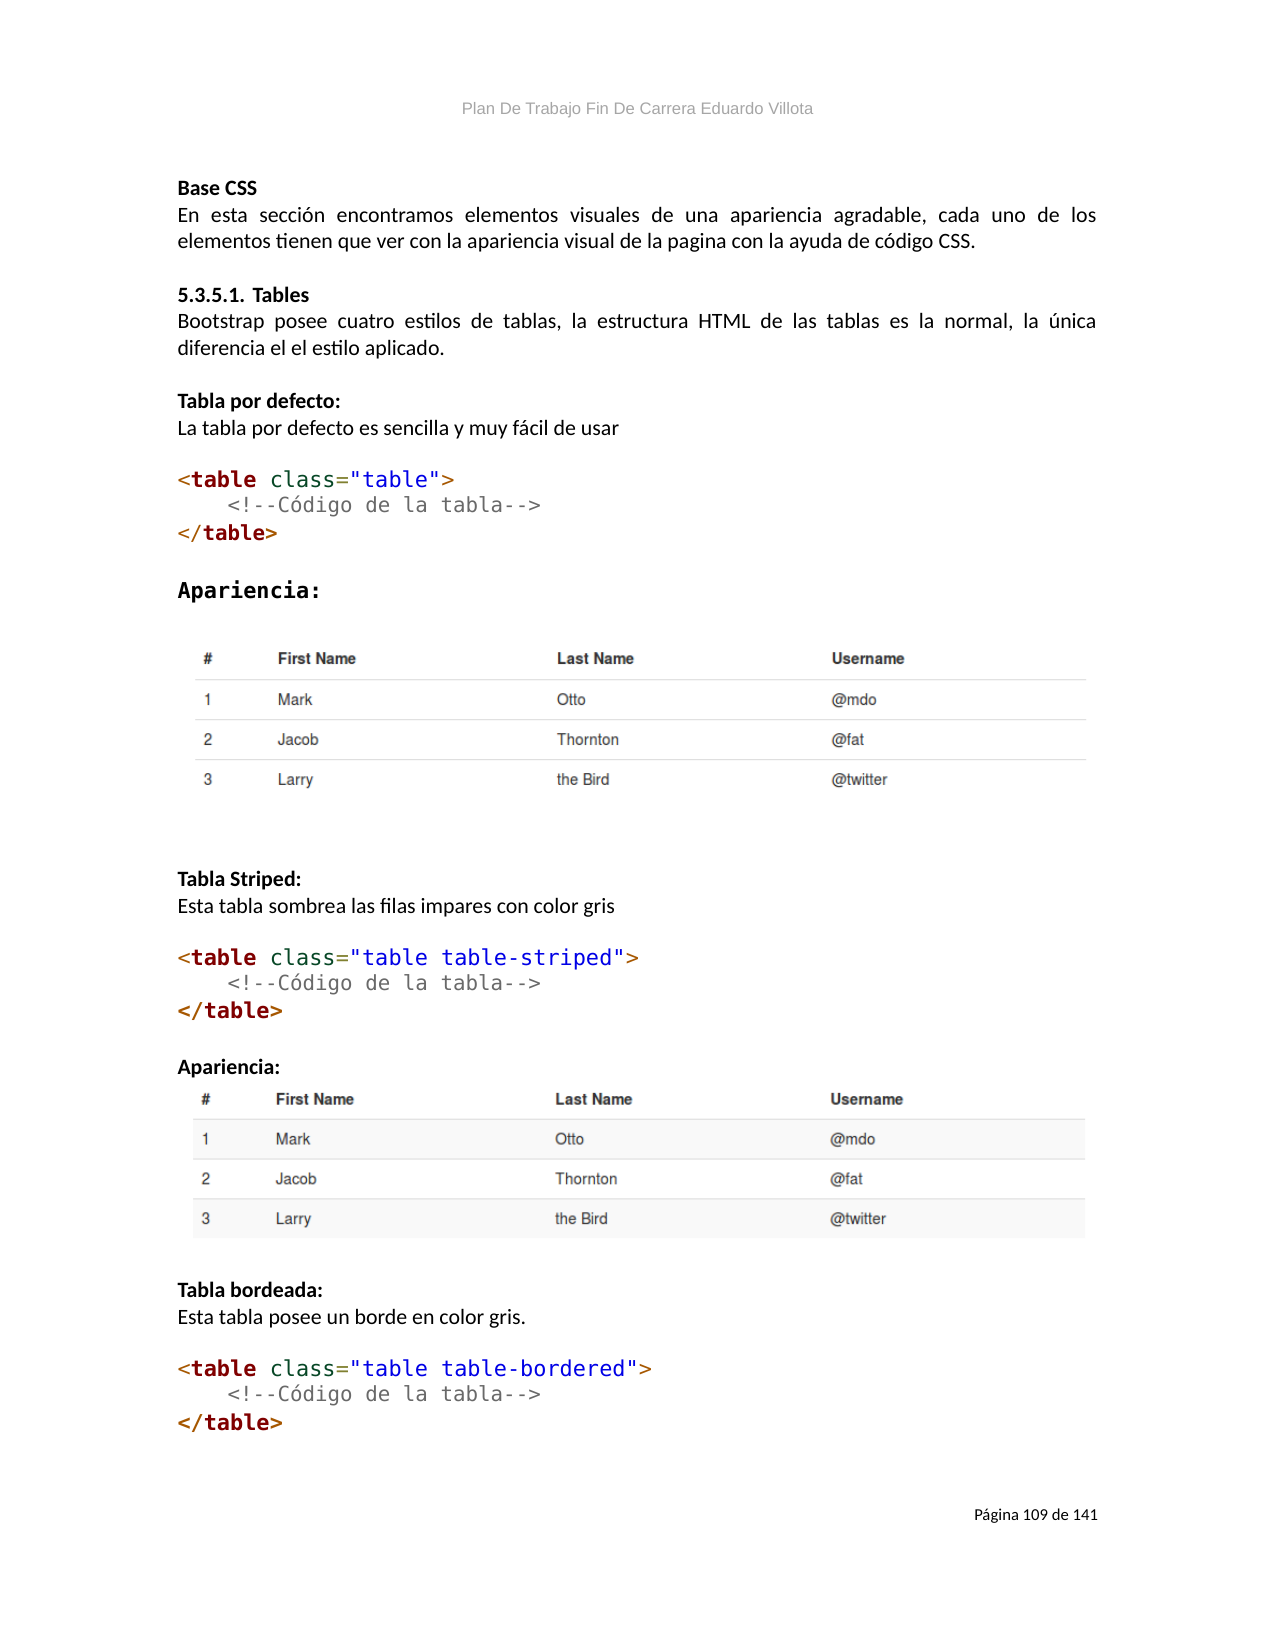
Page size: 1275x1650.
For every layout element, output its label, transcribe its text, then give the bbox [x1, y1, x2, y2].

text Bootstrap posee cuatro estilos de tablas, la estructura HTML de las tablas es la normal, la única diferencia el el estilo aplicado. [177, 308, 1098, 361]
text <!--Código de la tabla--> [177, 971, 1098, 995]
picture [177, 637, 1098, 812]
text Esta tabla posee un borde en color gris. [177, 1303, 1098, 1330]
text En esta sección encontramos elementos visuales de una apariencia agradable, cada uno de los elementos tienen que ver con la apariencia visual de la pagina con la ayuda de código CSS. [177, 201, 1098, 254]
text <table class="table"> [177, 468, 1098, 493]
text <table class="table table-bordered"> [177, 1357, 1098, 1382]
text <!--Código de la tabla--> [177, 1382, 1098, 1406]
text <!--Código de la tabla--> [177, 493, 1098, 517]
text Tabla Striped: [177, 865, 1098, 892]
text <table class="table table-striped"> [177, 945, 1098, 971]
text Apariencia: [177, 1053, 1098, 1080]
text </table> [177, 521, 1098, 545]
text Base CSS [177, 174, 1098, 201]
text Apariencia: [177, 578, 1098, 604]
text Tabla por defecto: [177, 388, 1098, 414]
text Esta tabla sombrea las filas impares con color gris [177, 892, 1098, 918]
text </table> [177, 1410, 1098, 1435]
picture [177, 1080, 1098, 1250]
text La tabla por defecto es sencilla y muy fácil de usar [177, 414, 1098, 441]
text </table> [177, 998, 1098, 1024]
text Tabla bordeada: [177, 1277, 1098, 1303]
text 5.3.5.1. Tables [177, 281, 1098, 308]
